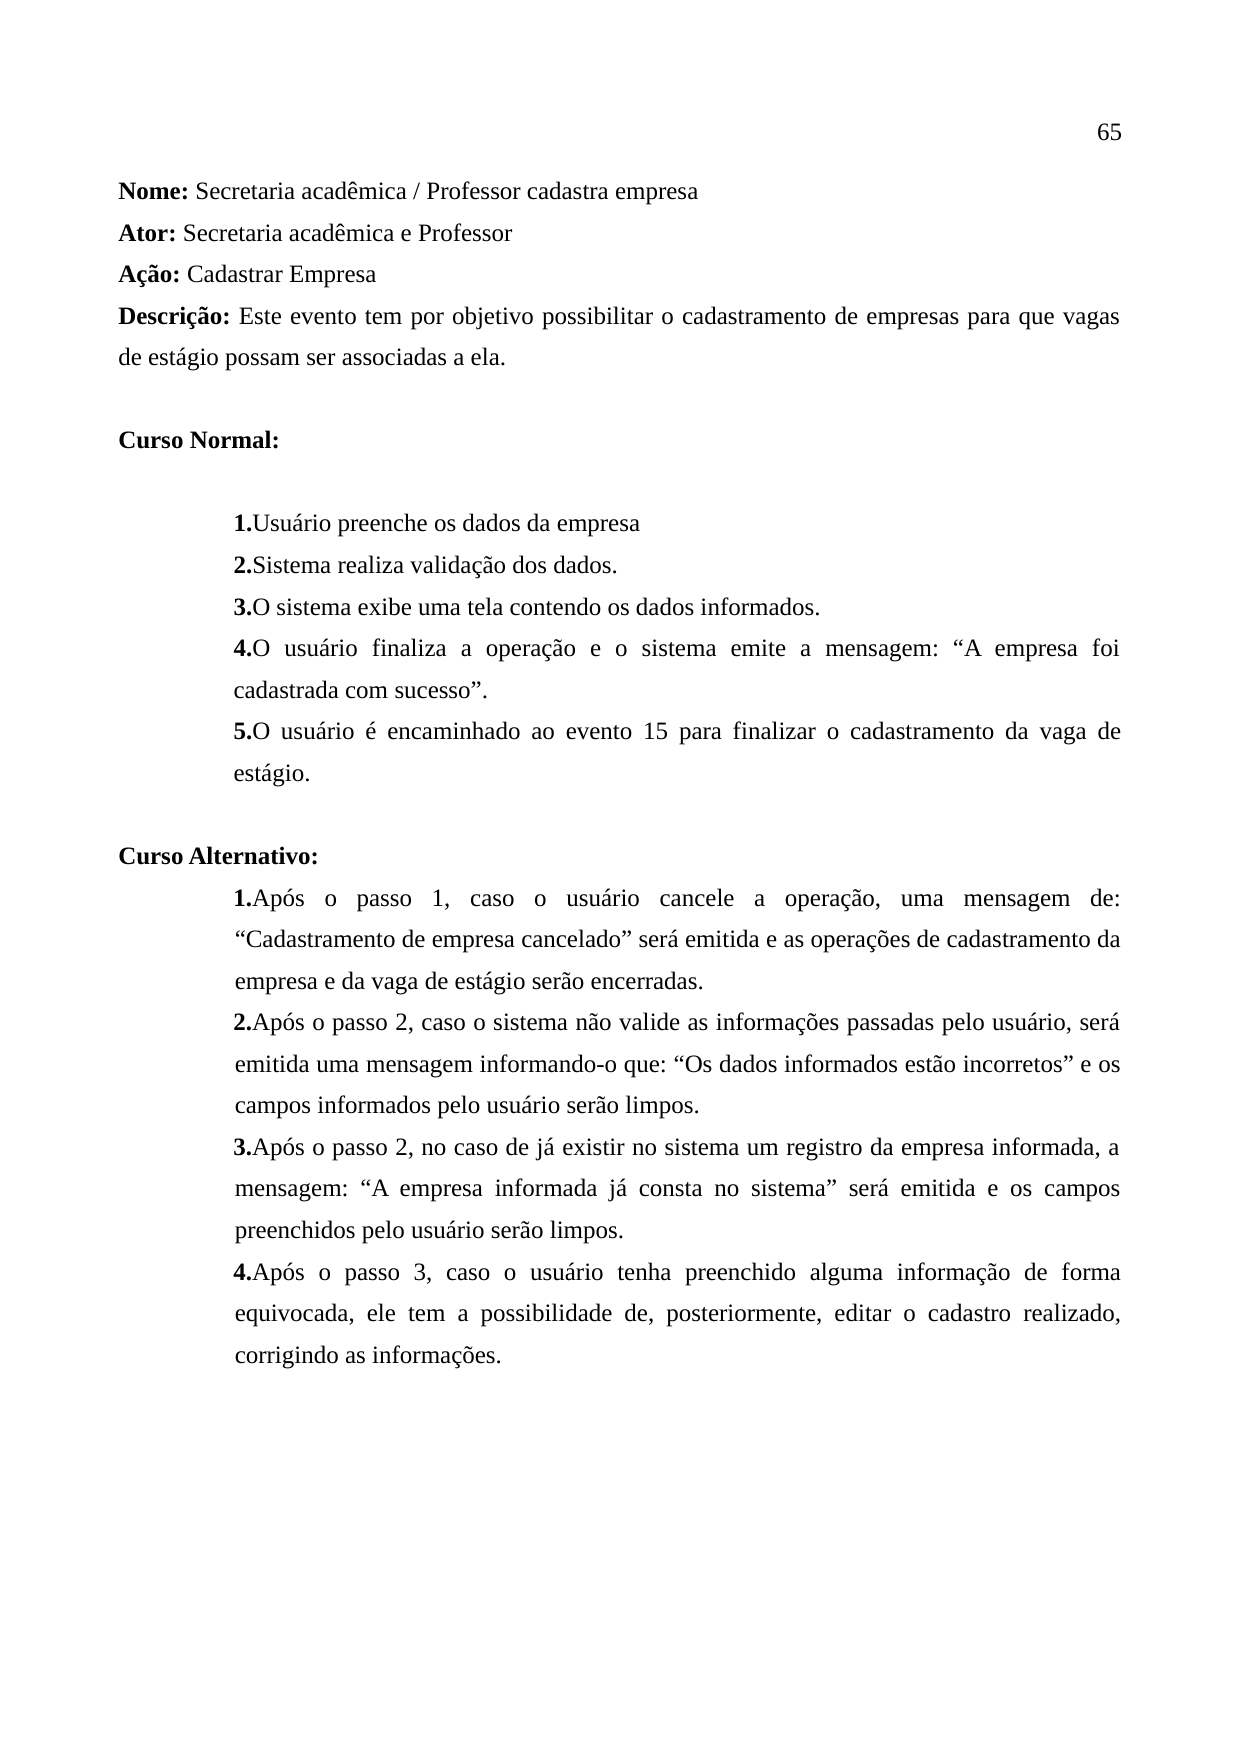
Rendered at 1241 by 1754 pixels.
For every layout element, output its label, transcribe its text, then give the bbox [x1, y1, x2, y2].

list O sistema exibe uma tela contendo os dados informados. [233, 593, 1122, 620]
list Usuário preenche os dados da empresa [233, 509, 1122, 537]
text Nome: Secretaria acadêmica / Professor cadastra empresa [118, 177, 1122, 205]
list Após o passo 2, caso o sistema não valide as informações passadas pelo usuário, será emitida uma mensagem informando-o que: “Os dados informados estão incorretos” e os campos informados pelo usuário serão limpos. [233, 1008, 1122, 1119]
text Curso Alternativo: [118, 842, 1122, 870]
list Após o passo 3, caso o usuário tenha preenchido alguma informação de forma equivocada, ele tem a possibilidade de, posteriormente, editar o cadastro realizado, corrigindo as informações. [233, 1258, 1122, 1368]
list Sistema realiza validação dos dados. [233, 551, 1122, 579]
text Descrição: Este evento tem por objetivo possibilitar o cadastramento de empresas para que vagas de estágio possam ser associadas a ela. [118, 302, 1122, 371]
text Ação: Cadastrar Empresa [118, 260, 1122, 288]
list Após o passo 2, no caso de já existir no sistema um registro da empresa informada, a mensagem: “A empresa informada já consta no sistema” será emitida e os campos preenchidos pelo usuário serão limpos. [233, 1133, 1122, 1244]
list Após o passo 1, caso o usuário cancele a operação, uma mensagem de: “Cadastramento de empresa cancelado” será emitida e as operações de cadastramento da empresa e da vaga de estágio serão encerradas. [233, 884, 1122, 994]
text Ator: Secretaria acadêmica e Professor [118, 219, 1122, 246]
list O usuário finaliza a operação e o sistema emite a mensagem: “A empresa foi cadastrada com sucesso”. [233, 634, 1122, 703]
text Curso Normal: [118, 426, 1122, 454]
list O usuário é encaminhado ao evento 15 para finalizar o cadastramento da vaga de estágio. [233, 717, 1122, 787]
